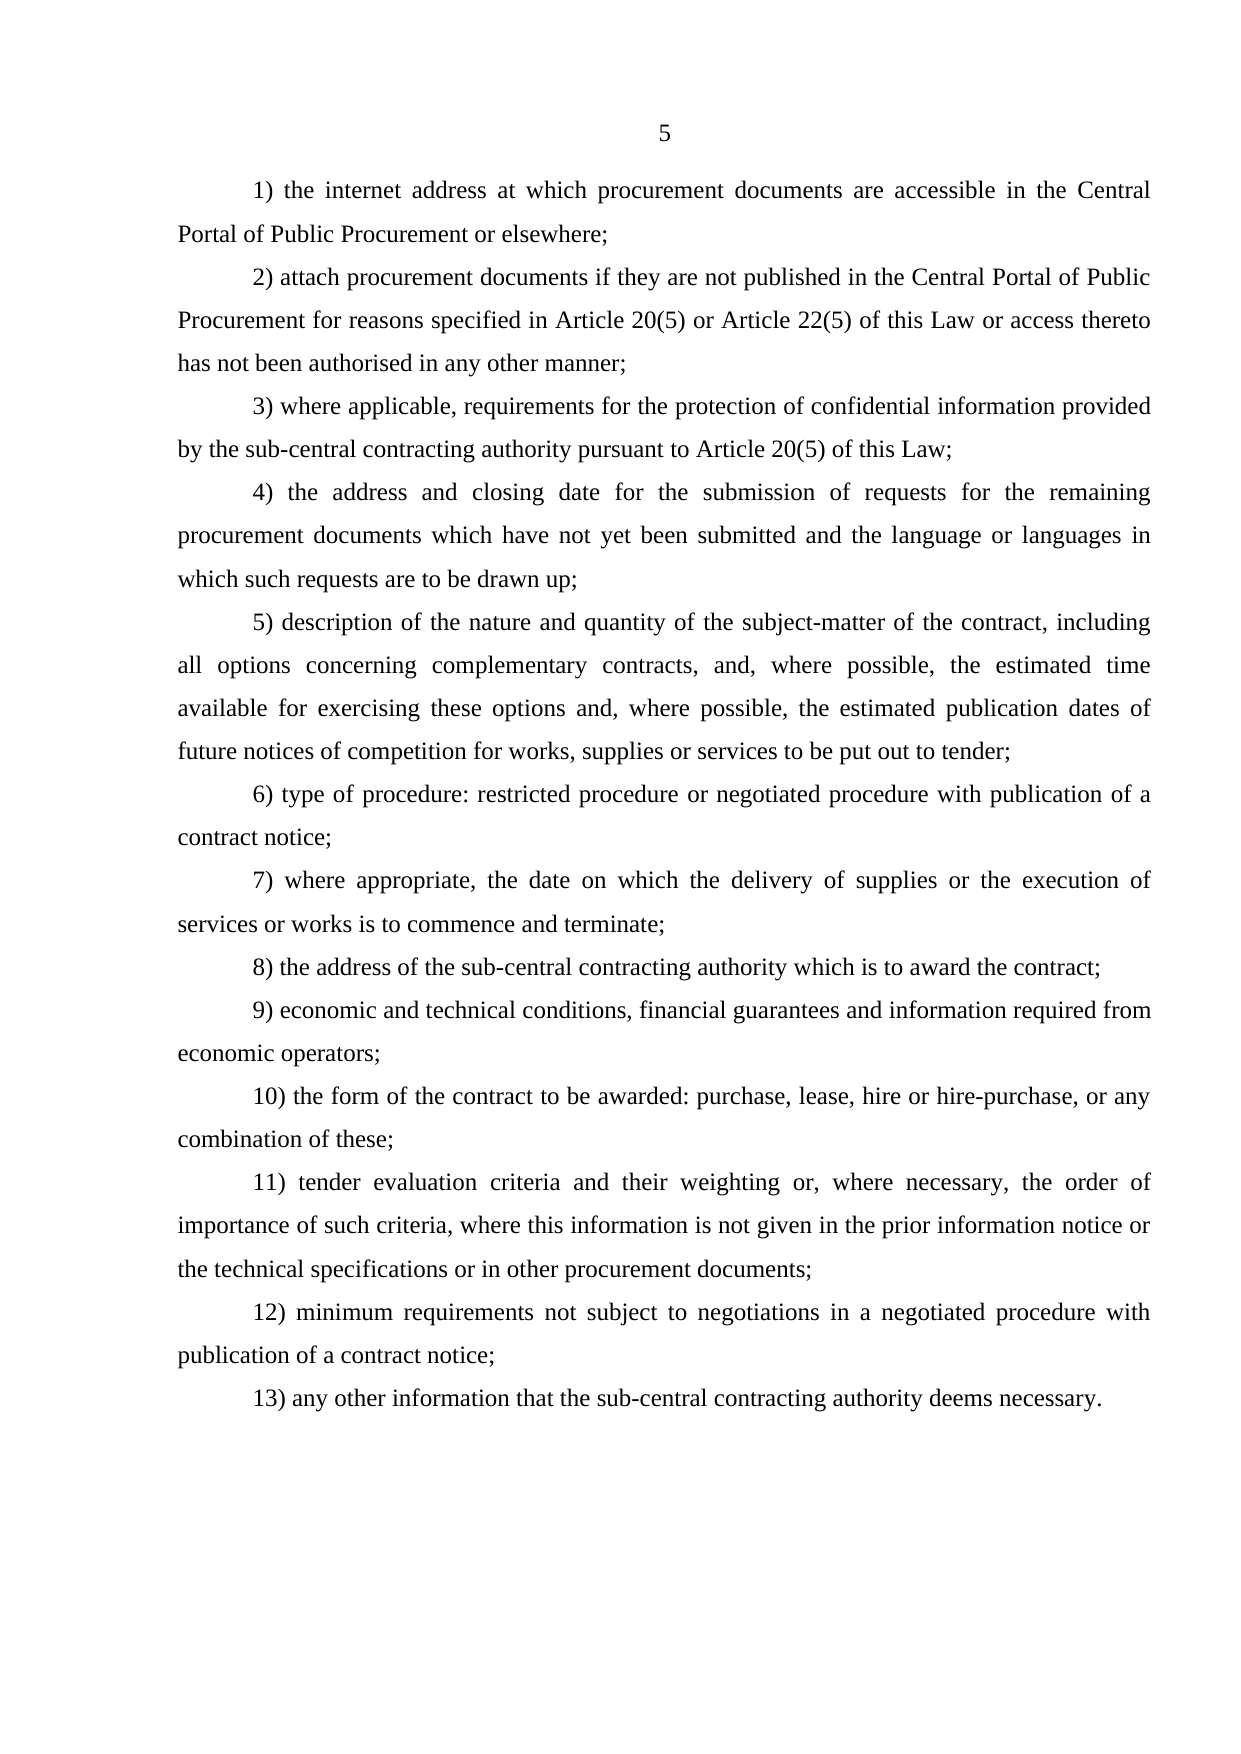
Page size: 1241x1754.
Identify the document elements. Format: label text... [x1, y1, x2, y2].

text 7) where appropriate, the date on which the delivery of supplies or the execution of services or works is to commence and terminate; [177, 866, 1152, 937]
text 3) where applicable, requirements for the protection of confidential information provided by the sub-central contracting authority pursuant to Article 20(5) of this Law; [177, 391, 1152, 463]
text 4) the address and closing date for the submission of requests for the remaining procurement documents which have not yet been submitted and the language or languages in which such requests are to be drawn up; [177, 477, 1152, 592]
text 6) type of procedure: restricted procedure or negotiated procedure with publication of a contract notice; [177, 779, 1152, 851]
text 11) tender evaluation criteria and their weighting or, where necessary, the order of importance of such criteria, where this information is not given in the prior information notice or the technical specifications or in other procurement documents; [177, 1167, 1152, 1282]
text 8) the address of the sub-central contracting authority which is to award the contract; [177, 952, 1152, 981]
text 9) economic and technical conditions, financial guarantees and information required from economic operators; [177, 995, 1152, 1067]
text 13) any other information that the sub-central contracting authority deems necessary. [177, 1383, 1152, 1412]
text 2) attach procurement documents if they are not published in the Central Portal of Public Procurement for reasons specified in Article 20(5) or Article 22(5) of this Law or access thereto has not been authorised in any other manner; [177, 262, 1152, 377]
text 12) minimum requirements not subject to negotiations in a negotiated procedure with publication of a contract notice; [177, 1297, 1152, 1369]
text 1) the internet address at which procurement documents are accessible in the Central Portal of Public Procurement or elsewhere; [177, 176, 1152, 247]
text 5) description of the nature and quantity of the subject-matter of the contract, including all options concerning complementary contracts, and, where possible, the estimated time available for exercising these options and, where possible, the estimated publication dates of future notices of competition for works, supplies or services to be put out to tender; [177, 607, 1152, 765]
text 10) the form of the contract to be awarded: purchase, lease, hire or hire-purchase, or any combination of these; [177, 1081, 1152, 1153]
